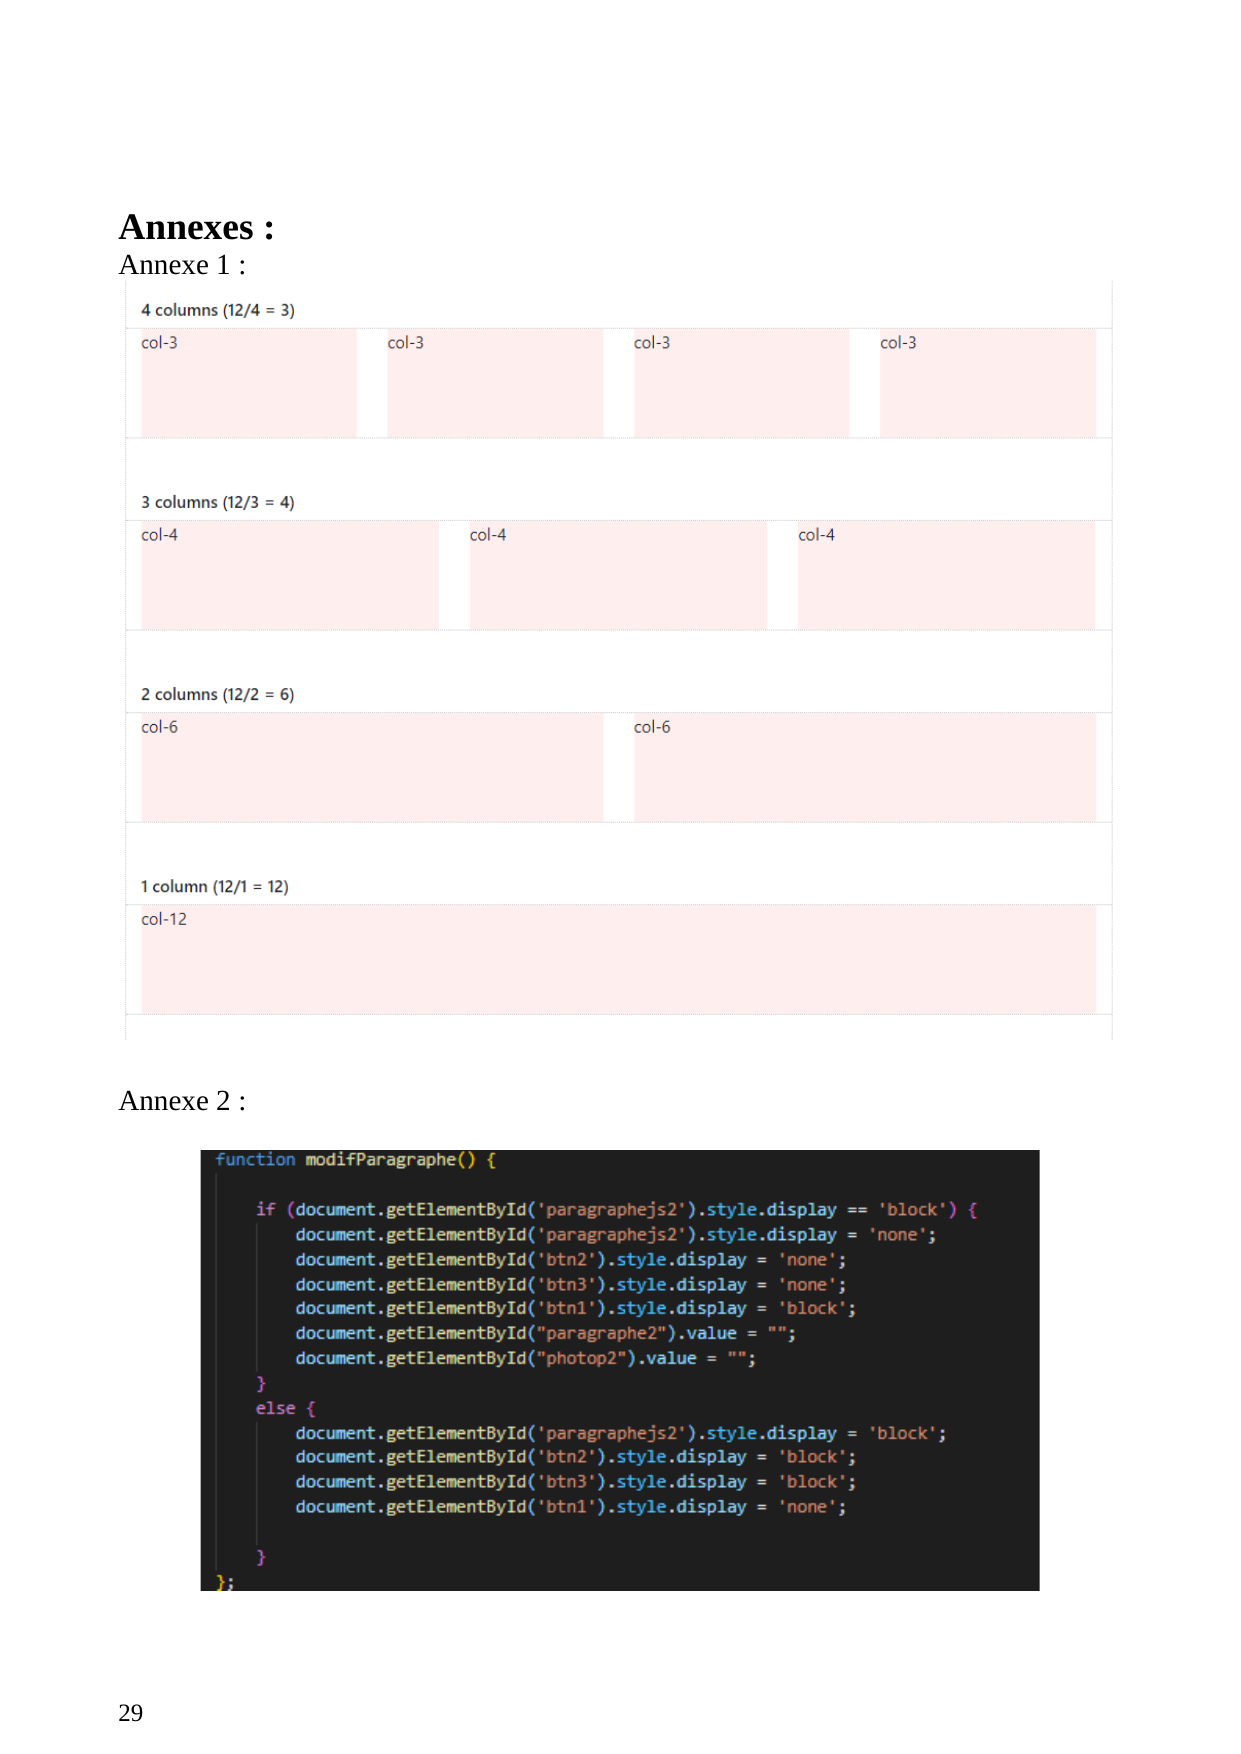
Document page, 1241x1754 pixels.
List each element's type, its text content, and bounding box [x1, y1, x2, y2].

picture [118, 281, 1123, 1041]
picture [200, 1150, 1040, 1591]
text Annexe 2 : [118, 1083, 1122, 1117]
text Annexe 1 : [118, 247, 1122, 281]
text Annexes : [118, 204, 1122, 247]
